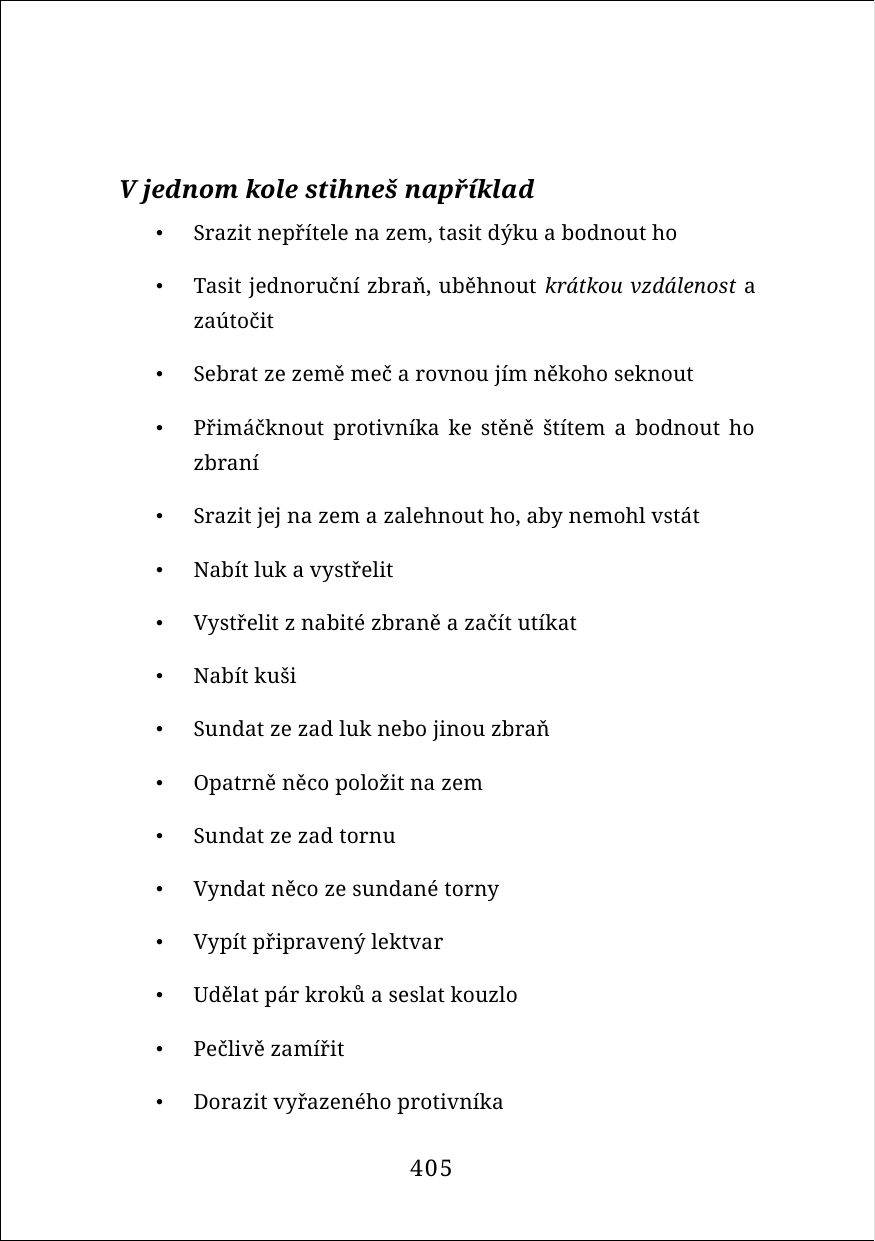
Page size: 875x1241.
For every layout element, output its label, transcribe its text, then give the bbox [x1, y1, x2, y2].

subtitle V jednom kole stihneš například [118, 172, 756, 206]
list Vyndat něco ze sundané torny [156, 874, 756, 903]
list Vystřelit z nabité zbraně a začít utíkat [156, 608, 756, 636]
list Srazit nepřítele na zem, tasit dýku a bodnout ho [156, 218, 756, 246]
list Pečlivě zamířit [156, 1034, 756, 1062]
list Sebrat ze země meč a rovnou jím někoho seknout [156, 359, 756, 388]
list Udělat pár kroků a seslat kouzlo [156, 981, 756, 1009]
list Přimáčknout protivníka ke stěně štítem a bodnout ho zbraní [156, 413, 756, 477]
list Nabít luk a vystřelit [156, 555, 756, 583]
list Vypít připravený lektvar [156, 927, 756, 956]
list Opatrně něco položit na zem [156, 768, 756, 796]
list Dorazit vyřazeného protivníka [156, 1087, 756, 1116]
list Tasit jednoruční zbraň, uběhnout krátkou vzdálenost a zaútočit [156, 271, 756, 335]
list Sundat ze zad tornu [156, 821, 756, 849]
list Srazit jej na zem a zalehnout ho, aby nemohl vstát [156, 502, 756, 530]
list Nabít kuši [156, 661, 756, 690]
list Sundat ze zad luk nebo jinou zbraň [156, 714, 756, 743]
